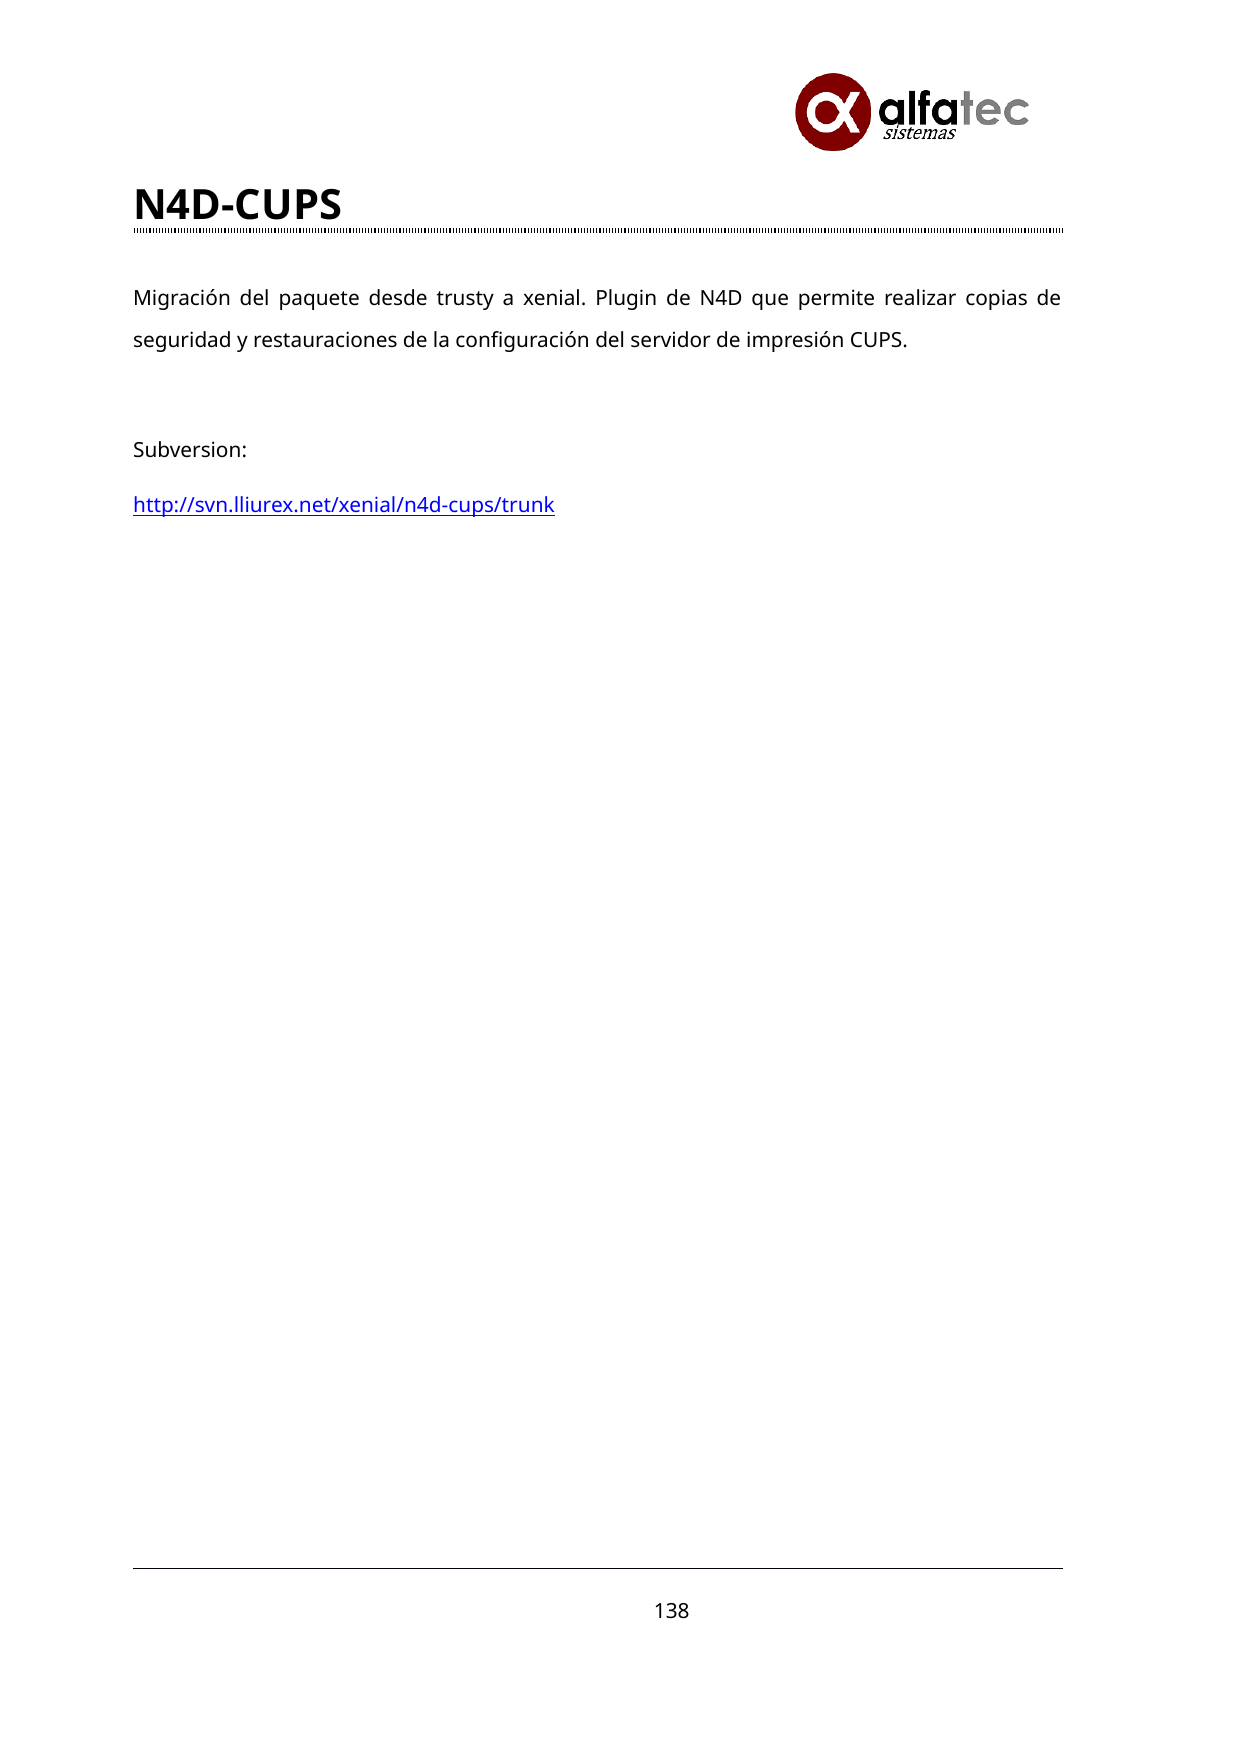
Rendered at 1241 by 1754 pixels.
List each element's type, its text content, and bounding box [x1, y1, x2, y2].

text Subversion: [133, 436, 1063, 464]
picture [795, 73, 1031, 151]
text http://svn.lliurex.net/xenial/n4d-cups/trunk [133, 491, 1063, 519]
subtitle N4D-CUPS [133, 193, 1063, 233]
text Migración del paquete desde trusty a xenial. Plugin de N4D que permite realizar copias de seguridad y restauraciones de la configuración del servidor de impresión CUPS. [133, 283, 1063, 354]
